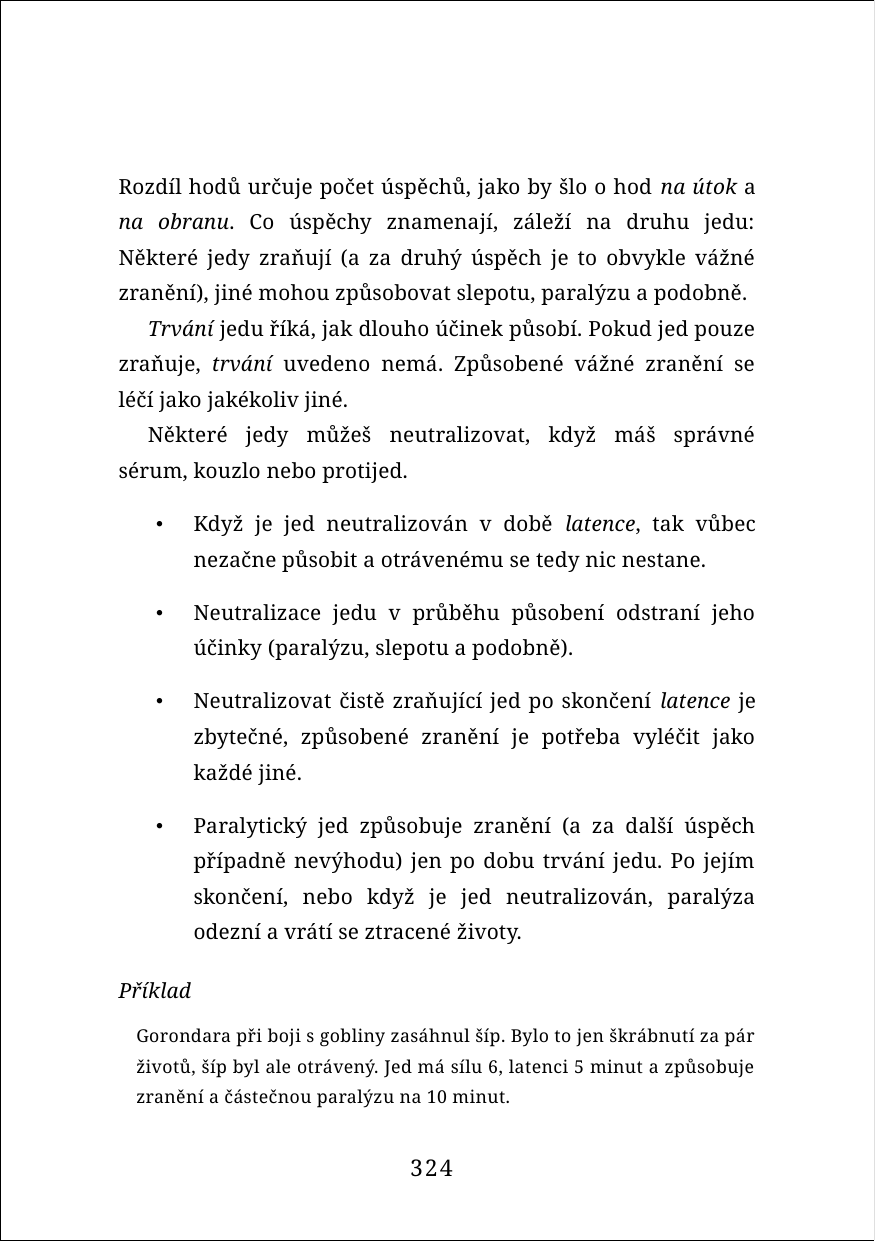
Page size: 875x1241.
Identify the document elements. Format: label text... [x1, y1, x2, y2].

list Neutralizovat čistě zraňující jed po skončení latence je zbytečné, způsobené zranění je potřeba vyléčit jako každé jiné. [156, 687, 756, 786]
list Když je jed neutralizován v době latence, tak vůbec nezačne působit a otrávenému se tedy nic nestane. [156, 509, 756, 573]
list Paralytický jed způsobuje zranění (a za další úspěch případně nevýhodu) jen po dobu trvání jedu. Po jejím skončení, nebo když je jed neutralizován, paralýza odezní a vrátí se ztracené životy. [156, 811, 756, 946]
list Neutralizace jedu v průběhu působení odstraní jeho účinky (paralýzu, slepotu a podobně). [156, 598, 756, 662]
text Gorondara při boji s gobliny zasáhnul šíp. Bylo to jen škrábnutí za pár životů, šíp byl ale otrávený. Jed má sílu 6, latenci 5 minut a způsobuje zranění a částečnou paralýzu na 10 minut. [136, 1024, 756, 1108]
text Příklad [118, 977, 756, 1005]
text Rozdíl hodů určuje počet úspěchů, jako by šlo o hod na útok a na obranu. Co úspěchy znamenají, záleží na druhu jedu: Některé jedy zraňují (a za druhý úspěch je to obvykle vážné zranění), jiné mohou způsobovat slepotu, paralýzu a podobně. Trvání jedu říká, jak dlouho účinek působí. Pokud jed pouze zraňuje, trvání uvedeno nemá. Způsobené vážné zranění se léčí jako jakékoliv jiné. Některé jedy můžeš neutralizovat, když máš správné sérum, kouzlo nebo protijed. [118, 172, 756, 484]
